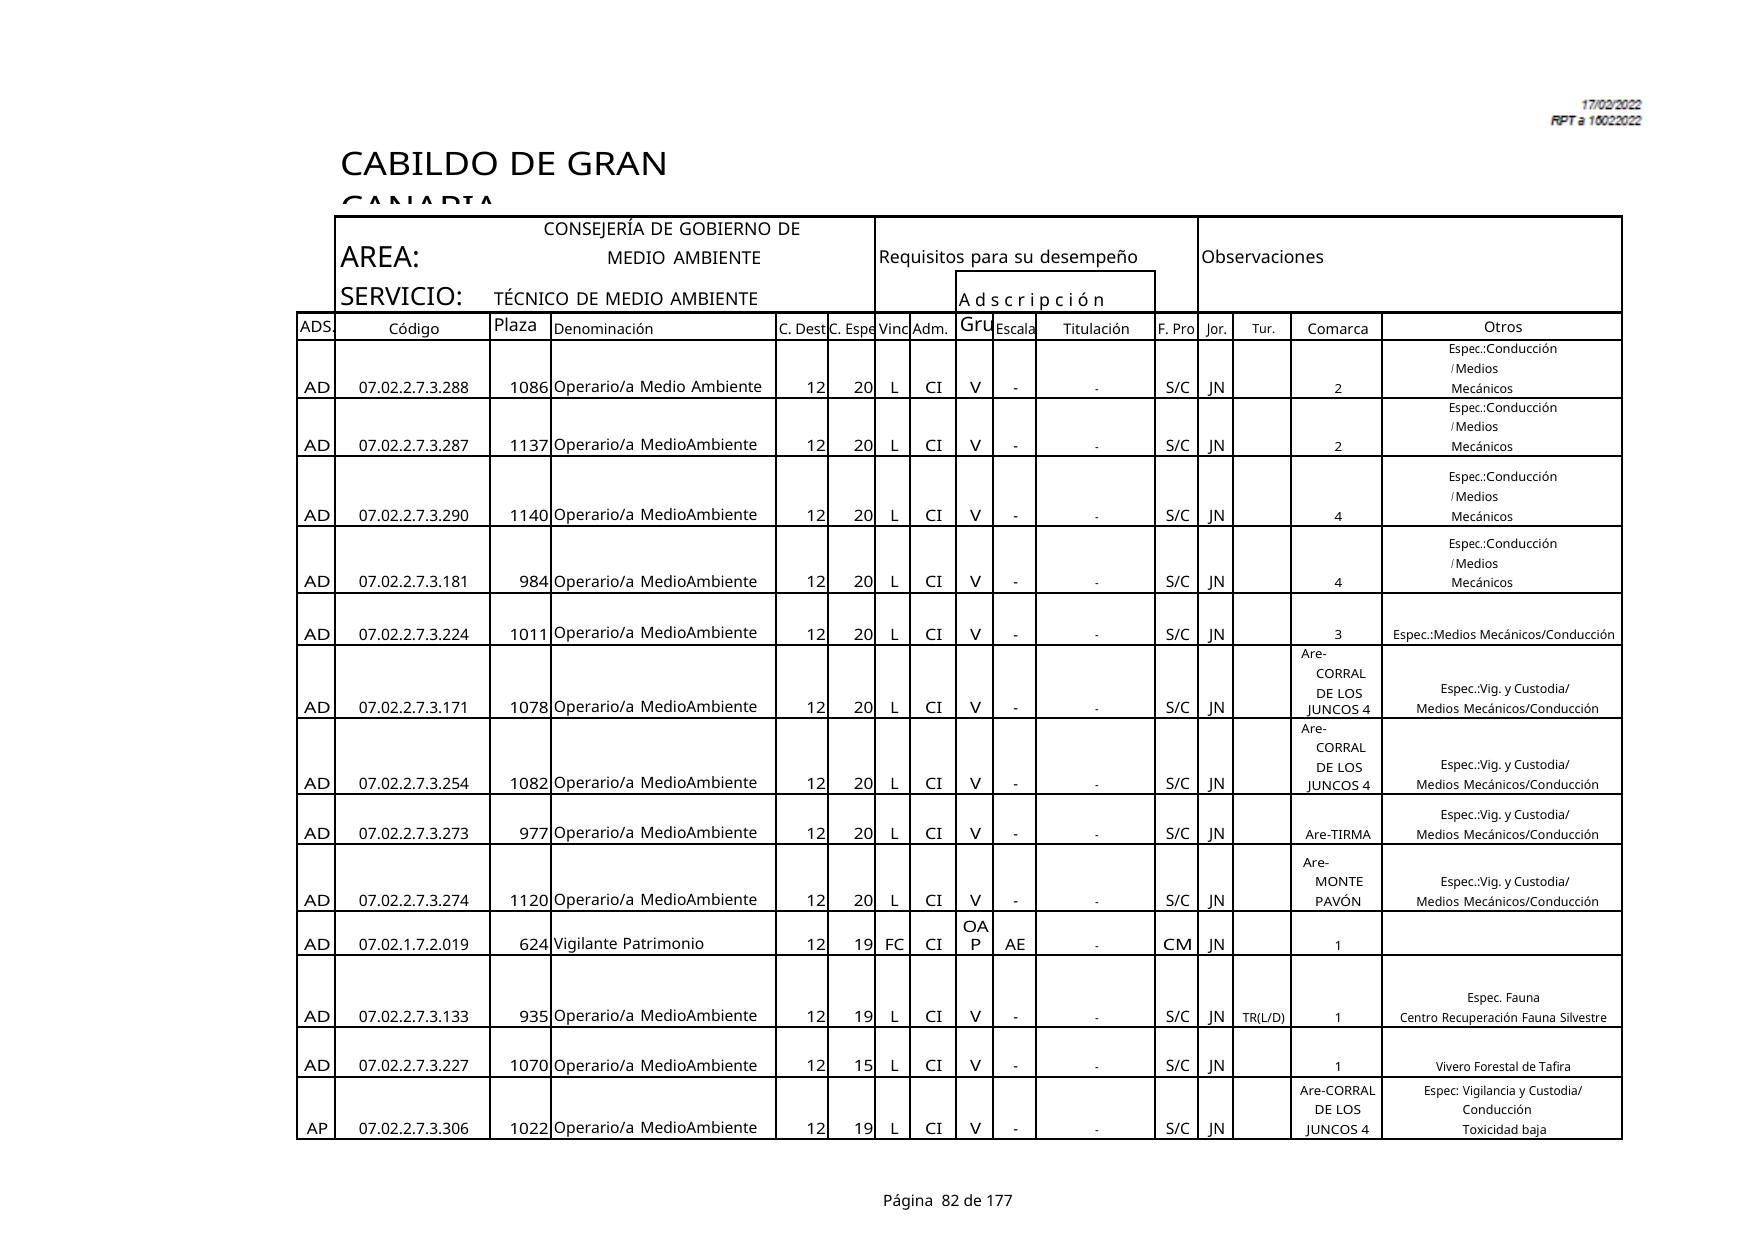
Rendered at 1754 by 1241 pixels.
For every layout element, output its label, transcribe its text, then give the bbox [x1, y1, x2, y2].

table_cell 12 [777, 719, 827, 793]
table_cell JN [1199, 399, 1232, 455]
table_cell CI [911, 399, 955, 455]
table_cell JN [1199, 912, 1232, 954]
table_cell JN [1199, 457, 1232, 525]
table_cell Tur. [1234, 314, 1290, 338]
table_cell V [957, 719, 992, 793]
table_cell CI [911, 956, 955, 1026]
table_cell 1 [1292, 912, 1381, 954]
table_cell Are-CORRAL DE LOS JUNCOS 4 [1292, 646, 1381, 717]
table_cell AD [298, 795, 334, 843]
table_cell 1137 [491, 399, 550, 455]
table_cell V [957, 341, 992, 397]
table_cell CI [911, 1078, 955, 1138]
table_cell 20 [829, 594, 874, 643]
table_cell 1078 [491, 646, 550, 717]
table_cell - [1037, 719, 1154, 793]
table_cell [1234, 399, 1290, 455]
table_cell - [994, 646, 1035, 717]
table_cell AD [298, 527, 334, 592]
table_cell JN [1199, 956, 1232, 1026]
table_cell Código [336, 314, 489, 338]
table_cell 20 [829, 527, 874, 592]
table_cell S/C [1156, 457, 1197, 525]
table_cell CI [911, 719, 955, 793]
table_cell L [876, 457, 909, 525]
table_cell 1086 [491, 341, 550, 397]
table_cell - [994, 341, 1035, 397]
table_cell Titulación [1037, 314, 1154, 338]
table_cell V [957, 1028, 992, 1076]
table_cell Espec.:Conducción/ Medios Mecánicos [1383, 399, 1621, 455]
table_cell 19 [829, 956, 874, 1026]
table_cell 07.02.2.7.3.133 [336, 956, 489, 1026]
table_cell Operario/a MedioAmbiente [552, 1078, 775, 1138]
table_cell 12 [777, 341, 827, 397]
table_cell S/C [1156, 1078, 1197, 1138]
table_cell Jor. [1199, 314, 1232, 338]
table_cell 1 [1292, 956, 1381, 1026]
table_cell S/C [1156, 956, 1197, 1026]
table_cell Espec.:Vig. y Custodia/ Medios Mecánicos/Conducción [1383, 719, 1621, 793]
table_cell JN [1199, 527, 1232, 592]
table_cell AD [298, 845, 334, 910]
table_cell 07.02.2.7.3.288 [336, 341, 489, 397]
table_cell V [957, 845, 992, 910]
table_cell AD [298, 956, 334, 1026]
picture [1549, 89, 1647, 135]
table_cell Operario/a MedioAmbiente [552, 527, 775, 592]
table_cell S/C [1156, 399, 1197, 455]
table_cell 1 [1292, 1028, 1381, 1076]
table_cell 1022 [491, 1078, 550, 1138]
table_cell Denominación [552, 314, 775, 338]
table_cell CI [911, 912, 955, 954]
table_cell L [876, 1078, 909, 1138]
table_cell Espec. Fauna Centro Recuperación Fauna Silvestre [1383, 956, 1621, 1026]
table_cell 2 [1292, 341, 1381, 397]
table_cell Otros [1383, 314, 1621, 338]
table_cell 19 [829, 1078, 874, 1138]
table_cell AD [298, 646, 334, 717]
table_cell CI [911, 845, 955, 910]
table_cell - [1037, 457, 1154, 525]
table_cell JN [1199, 594, 1232, 643]
table_header Requisitos para su desempeño [876, 218, 1197, 270]
table_cell [1234, 1028, 1290, 1076]
table_cell - [1037, 912, 1154, 954]
table_cell CI [911, 457, 955, 525]
table_cell JN [1199, 1078, 1232, 1138]
table_cell Are-MONTE PAVÓN [1292, 845, 1381, 910]
table_cell OAP [957, 912, 992, 954]
table_cell AD [298, 399, 334, 455]
table_cell Espec.:Conducción/ Medios Mecánicos [1383, 341, 1621, 397]
table_cell Vinc [876, 314, 909, 338]
table_cell S/C [1156, 845, 1197, 910]
table_cell - [994, 1078, 1035, 1138]
table_cell 19 [829, 912, 874, 954]
table_cell - [994, 1028, 1035, 1076]
table_cell L [876, 594, 909, 643]
table_header CONSEJERÍA DE GOBIERNO DE AREA: MEDIO AMBIENTE SERVICIO: TÉCNICO DE MEDIO AMBIENTE [336, 218, 874, 311]
table_cell 20 [829, 341, 874, 397]
table_cell AD [298, 719, 334, 793]
table_cell 07.02.2.7.3.306 [336, 1078, 489, 1138]
table_cell 20 [829, 399, 874, 455]
table_cell - [1037, 341, 1154, 397]
table_cell - [1037, 646, 1154, 717]
table_cell 07.02.2.7.3.274 [336, 845, 489, 910]
table_cell L [876, 399, 909, 455]
table_cell [1234, 457, 1290, 525]
table_cell 977 [491, 795, 550, 843]
table_cell Operario/a MedioAmbiente [552, 956, 775, 1026]
table_cell V [957, 795, 992, 843]
table_cell Gru [957, 314, 992, 338]
table_cell JN [1199, 341, 1232, 397]
table_cell [1234, 845, 1290, 910]
table_cell AP [298, 1078, 334, 1138]
table_cell AD [298, 594, 334, 643]
table_cell Operario/a MedioAmbiente [552, 457, 775, 525]
table_cell - [994, 845, 1035, 910]
table_cell Operario/a MedioAmbiente [552, 646, 775, 717]
table_cell 07.02.2.7.3.287 [336, 399, 489, 455]
table_cell CI [911, 1028, 955, 1076]
table_cell S/C [1156, 795, 1197, 843]
table_cell 12 [777, 646, 827, 717]
table_cell 07.02.2.7.3.227 [336, 1028, 489, 1076]
table_cell Espec.:Conducción/ Medios Mecánicos [1383, 457, 1621, 525]
table_cell - [1037, 1028, 1154, 1076]
table_cell Espec.:Vig. y Custodia/ Medios Mecánicos/Conducción [1383, 646, 1621, 717]
table_cell CM [1156, 912, 1197, 954]
table_cell 12 [777, 956, 827, 1026]
table_cell - [1037, 956, 1154, 1026]
table_cell 07.02.2.7.3.224 [336, 594, 489, 643]
table_cell - [1037, 399, 1154, 455]
table_cell 12 [777, 845, 827, 910]
table_cell S/C [1156, 719, 1197, 793]
table_cell Operario/a MedioAmbiente [552, 845, 775, 910]
table_cell 12 [777, 912, 827, 954]
table_cell 20 [829, 719, 874, 793]
table_cell 1011 [491, 594, 550, 643]
table_cell S/C [1156, 594, 1197, 643]
table_cell S/C [1156, 341, 1197, 397]
table_cell 12 [777, 795, 827, 843]
table_cell [1234, 795, 1290, 843]
table_cell 07.02.2.7.3.171 [336, 646, 489, 717]
table_cell - [994, 956, 1035, 1026]
table_cell - [1037, 845, 1154, 910]
table_cell 07.02.2.7.3.181 [336, 527, 489, 592]
table_cell S/C [1156, 527, 1197, 592]
table_cell 1082 [491, 719, 550, 793]
table_cell [1234, 912, 1290, 954]
table_cell 2 [1292, 399, 1381, 455]
table_cell Are-CORRAL DE LOS JUNCOS 4 [1292, 719, 1381, 793]
table_cell 12 [777, 1028, 827, 1076]
table_cell JN [1199, 646, 1232, 717]
table_cell 12 [777, 457, 827, 525]
table_cell - [1037, 594, 1154, 643]
table_cell 07.02.2.7.3.254 [336, 719, 489, 793]
table_cell TR(L/D) [1234, 956, 1290, 1026]
table_cell AD [298, 1028, 334, 1076]
table_cell L [876, 719, 909, 793]
table_cell Comarca [1292, 314, 1381, 338]
table_cell - [994, 719, 1035, 793]
table_cell 1140 [491, 457, 550, 525]
table_cell Operario/a MedioAmbiente [552, 399, 775, 455]
table_cell 4 [1292, 527, 1381, 592]
table_cell Plaza [491, 314, 550, 338]
table_cell L [876, 646, 909, 717]
table_cell Vivero Forestal de Tafira [1383, 1028, 1621, 1076]
table_cell C. Dest. [777, 314, 827, 338]
table_cell 4 [1292, 457, 1381, 525]
table_cell V [957, 527, 992, 592]
table_cell C. Espe [829, 314, 874, 338]
table_cell F. Pro [1156, 314, 1197, 338]
table_cell Espec.:Conducción/ Medios Mecánicos [1383, 527, 1621, 592]
table_cell [1234, 646, 1290, 717]
table_cell ADS. [298, 314, 334, 338]
table_cell [1234, 1078, 1290, 1138]
table_cell 20 [829, 457, 874, 525]
table_cell - [994, 795, 1035, 843]
table_cell Are-TIRMA [1292, 795, 1381, 843]
table_cell [1383, 912, 1621, 954]
table_cell FC [876, 912, 909, 954]
table_cell 3 [1292, 594, 1381, 643]
table_cell AD [298, 457, 334, 525]
table_header [297, 215, 334, 311]
table_cell Adm. [911, 314, 955, 338]
table_cell 20 [829, 795, 874, 843]
table_cell 984 [491, 527, 550, 592]
table_cell AD [298, 912, 334, 954]
table_cell V [957, 594, 992, 643]
table_cell L [876, 527, 909, 592]
table_cell S/C [1156, 1028, 1197, 1076]
table_cell 12 [777, 1078, 827, 1138]
table_cell - [1037, 527, 1154, 592]
table_cell - [1037, 795, 1154, 843]
table_cell Espec.:Medios Mecánicos/Conducción [1383, 594, 1621, 643]
table_cell CI [911, 527, 955, 592]
table_cell 20 [829, 845, 874, 910]
table_cell Vigilante Patrimonio [552, 912, 775, 954]
table_cell - [994, 457, 1035, 525]
table_cell V [957, 956, 992, 1026]
table_cell V [957, 457, 992, 525]
table_cell [1234, 341, 1290, 397]
table_cell Operario/a MedioAmbiente [552, 795, 775, 843]
table_cell 624 [491, 912, 550, 954]
table_cell 07.02.2.7.3.290 [336, 457, 489, 525]
table_cell Operario/a MedioAmbiente [552, 594, 775, 643]
table_cell [1234, 594, 1290, 643]
table_cell - [1037, 1078, 1154, 1138]
table_cell 935 [491, 956, 550, 1026]
table_cell CI [911, 341, 955, 397]
table_cell JN [1199, 1028, 1232, 1076]
table_cell Operario/a Medio Ambiente [552, 341, 775, 397]
table_cell 1120 [491, 845, 550, 910]
table_cell 20 [829, 646, 874, 717]
table_cell 07.02.1.7.2.019 [336, 912, 489, 954]
table_cell 1070 [491, 1028, 550, 1076]
table_cell L [876, 845, 909, 910]
table_cell Escala [994, 314, 1035, 338]
table_cell JN [1199, 795, 1232, 843]
table_cell Operario/a MedioAmbiente [552, 1028, 775, 1076]
table_cell 12 [777, 594, 827, 643]
table_cell JN [1199, 845, 1232, 910]
table_cell [1156, 270, 1197, 311]
table_cell 07.02.2.7.3.273 [336, 795, 489, 843]
table_cell [876, 270, 955, 311]
table_cell V [957, 399, 992, 455]
table_cell JN [1199, 719, 1232, 793]
table_cell [1234, 719, 1290, 793]
table_cell Espec: Vigilancia y Custodia/ Conducción Toxicidad baja [1383, 1078, 1621, 1138]
table_cell Operario/a MedioAmbiente [552, 719, 775, 793]
table_cell CI [911, 646, 955, 717]
table_cell 12 [777, 399, 827, 455]
table_cell A d s c r i p c i ó n [957, 272, 1154, 311]
table_cell CI [911, 594, 955, 643]
table_cell L [876, 1028, 909, 1076]
table_cell V [957, 646, 992, 717]
table_cell Espec.:Vig. y Custodia/ Medios Mecánicos/Conducción [1383, 795, 1621, 843]
table_cell [1234, 527, 1290, 592]
table_cell Are-CORRAL DE LOS JUNCOS 4 [1292, 1078, 1381, 1138]
table_cell - [994, 399, 1035, 455]
table_cell AE [994, 912, 1035, 954]
table_cell CI [911, 795, 955, 843]
table_cell S/C [1156, 646, 1197, 717]
table_header Observaciones [1199, 218, 1621, 311]
table_cell - [994, 527, 1035, 592]
table_cell 15 [829, 1028, 874, 1076]
table_cell AD [298, 341, 334, 397]
table_cell 12 [777, 527, 827, 592]
table_cell L [876, 341, 909, 397]
table_cell Espec.:Vig. y Custodia/ Medios Mecánicos/Conducción [1383, 845, 1621, 910]
table_cell L [876, 795, 909, 843]
table_cell V [957, 1078, 992, 1138]
table_cell - [994, 594, 1035, 643]
table_cell L [876, 956, 909, 1026]
